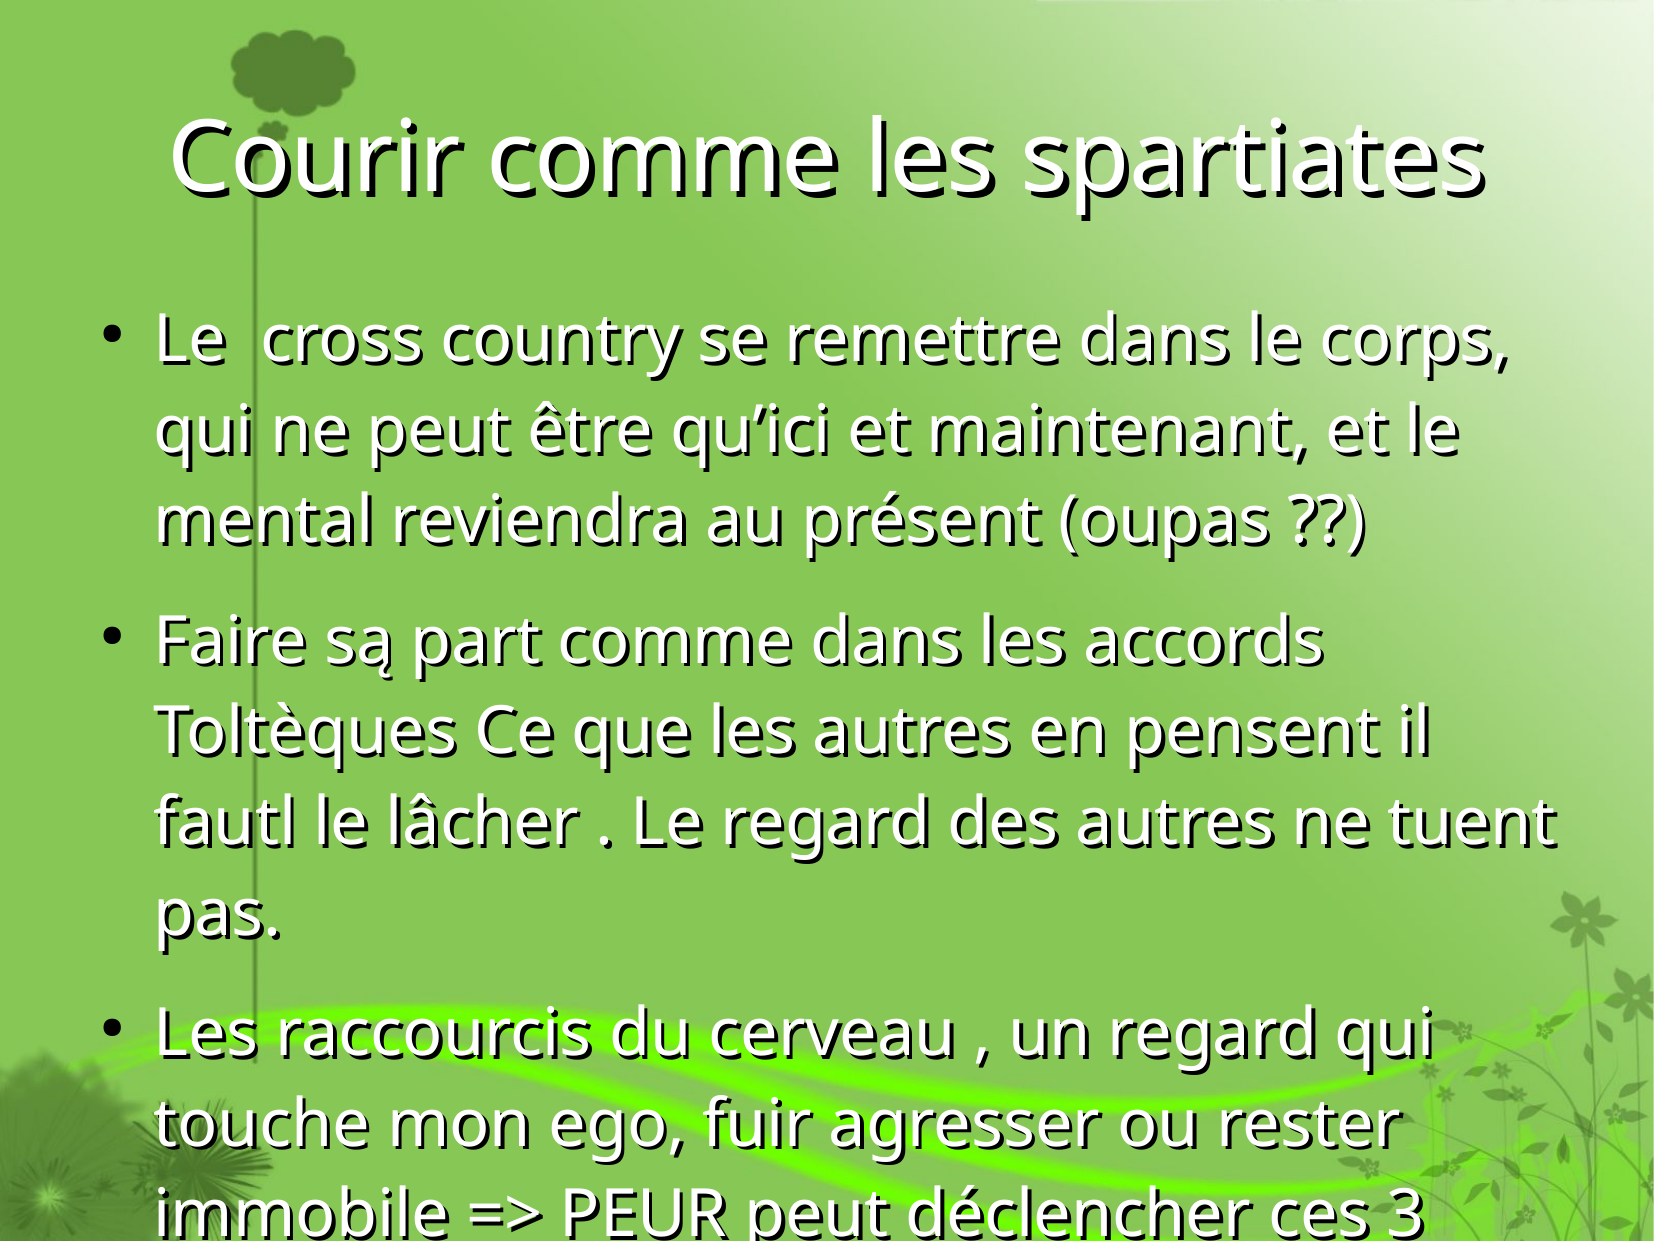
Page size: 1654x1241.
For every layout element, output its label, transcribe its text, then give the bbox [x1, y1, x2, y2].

title Courir comme les spartiates [82, 49, 1571, 257]
picture [919, 1208, 935, 1232]
list Le cross country se remettre dans le corps, qui ne peut être qu’ici et maintenant, et le mental reviendra au présent (oupas ??) Faire są part comme dans les accords Toltèques Ce que les autres en pensent il fautl le lâcher . Le regard des autres ne tuent pas. Les raccourcis du cerveau , un regard qui touche mon ego, fuir agresser ou rester immobile => PEUR peut déclencher ces 3 réactions [82, 290, 1571, 1095]
picture [800, 1208, 813, 1215]
picture [760, 1209, 775, 1232]
picture [309, 1209, 326, 1232]
picture [961, 1208, 974, 1215]
picture [426, 1208, 439, 1215]
picture [1048, 1208, 1061, 1215]
picture [351, 1209, 367, 1232]
picture [0, 0, 1654, 1241]
picture [1314, 1208, 1328, 1215]
picture [759, 1235, 769, 1241]
picture [1200, 1208, 1213, 1215]
